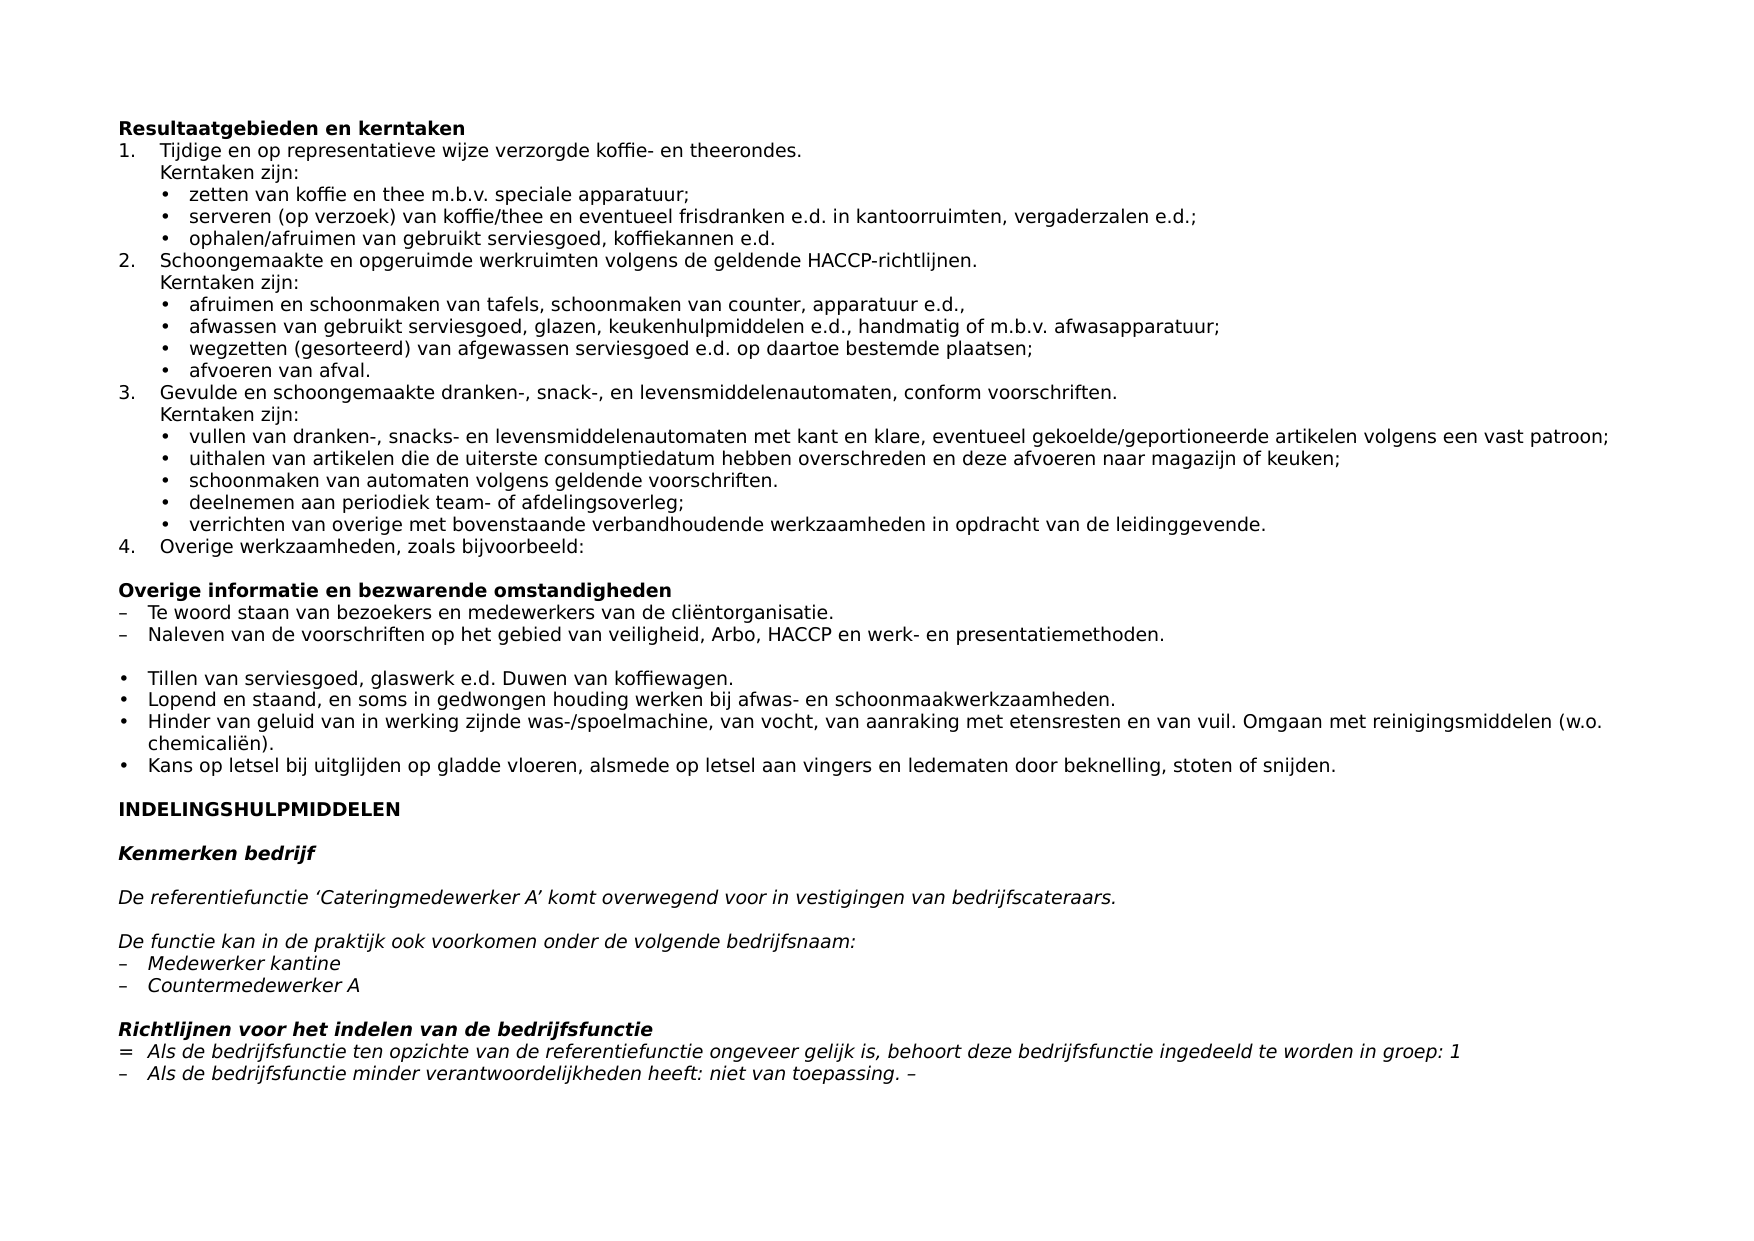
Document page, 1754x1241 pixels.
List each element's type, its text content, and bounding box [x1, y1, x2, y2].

subtitle INDELINGSHULPMIDDELEN [118, 799, 1636, 821]
text • zetten van koffie en thee m.b.v. speciale apparatuur; [159, 184, 1636, 206]
text 2. Schoongemaakte en opgeruimde werkruimten volgens de geldende HACCP-richtlijnen. [118, 250, 1636, 272]
text Kerntaken zijn: [159, 162, 1636, 184]
text Overige informatie en bezwarende omstandigheden [118, 579, 1636, 602]
text – Countermedewerker A [118, 975, 1636, 997]
text – Medewerker kantine [118, 953, 1636, 975]
text 3. Gevulde en schoongemaakte dranken-, snack-, en levensmiddelenautomaten, conform voorschriften. [118, 382, 1636, 404]
text • uithalen van artikelen die de uiterste consumptiedatum hebben overschreden en deze afvoeren naar magazijn of keuken; [159, 448, 1636, 470]
text • Lopend en staand, en soms in gedwongen houding werken bij afwas- en schoonmaakwerkzaamheden. [118, 689, 1636, 711]
text Kerntaken zijn: [159, 404, 1636, 426]
text – Te woord staan van bezoekers en medewerkers van de cliëntorganisatie. [118, 602, 1636, 623]
text • deelnemen aan periodiek team- of afdelingsoverleg; [159, 492, 1636, 514]
text – Als de bedrijfsfunctie minder verantwoordelijkheden heeft: niet van toepassing. – [118, 1062, 1636, 1084]
text • afwassen van gebruikt serviesgoed, glazen, keukenhulpmiddelen e.d., handmatig of m.b.v. afwasapparatuur; [159, 316, 1636, 338]
text • Kans op letsel bij uitglijden op gladde vloeren, alsmede op letsel aan vingers en ledematen door beknelling, stoten of snijden. [118, 755, 1636, 777]
text De functie kan in de praktijk ook voorkomen onder de volgende bedrijfsnaam: [118, 931, 1636, 953]
text = Als de bedrijfsfunctie ten opzichte van de referentiefunctie ongeveer gelijk is, behoort deze bedrijfsfunctie ingedeeld te worden in groep: 1 [118, 1041, 1636, 1062]
text • serveren (op verzoek) van koffie/thee en eventueel frisdranken e.d. in kantoorruimten, vergaderzalen e.d.; [159, 206, 1636, 228]
text • wegzetten (gesorteerd) van afgewassen serviesgoed e.d. op daartoe bestemde plaatsen; [159, 338, 1636, 360]
text Kenmerken bedrijf [118, 843, 1636, 865]
text 1. Tijdige en op representatieve wijze verzorgde koffie- en theerondes. [118, 140, 1636, 162]
text • schoonmaken van automaten volgens geldende voorschriften. [159, 470, 1636, 492]
text • afruimen en schoonmaken van tafels, schoonmaken van counter, apparatuur e.d., [159, 294, 1636, 316]
text Kerntaken zijn: [159, 272, 1636, 294]
text • afvoeren van afval. [159, 360, 1636, 382]
text • Hinder van geluid van in werking zijnde was-/spoelmachine, van vocht, van aanraking met etensresten en van vuil. Omgaan met reinigingsmiddelen (w.o. chemicaliën). [118, 711, 1636, 755]
text • ophalen/afruimen van gebruikt serviesgoed, koffiekannen e.d. [159, 228, 1636, 250]
text De referentiefunctie ‘Cateringmedewerker A’ komt overwegend voor in vestigingen van bedrijfscateraars. [118, 887, 1636, 909]
text • Tillen van serviesgoed, glaswerk e.d. Duwen van koffiewagen. [118, 667, 1636, 689]
text • verrichten van overige met bovenstaande verbandhoudende werkzaamheden in opdracht van de leidinggevende. [159, 514, 1636, 536]
text Richtlijnen voor het indelen van de bedrijfsfunctie [118, 1018, 1636, 1041]
text Resultaatgebieden en kerntaken [118, 118, 1636, 140]
text • vullen van dranken-, snacks- en levensmiddelenautomaten met kant en klare, eventueel gekoelde/geportioneerde artikelen volgens een vast patroon; [159, 426, 1636, 448]
text – Naleven van de voorschriften op het gebied van veiligheid, Arbo, HACCP en werk- en presentatiemethoden. [118, 623, 1636, 646]
text 4. Overige werkzaamheden, zoals bijvoorbeeld: [118, 536, 1636, 558]
